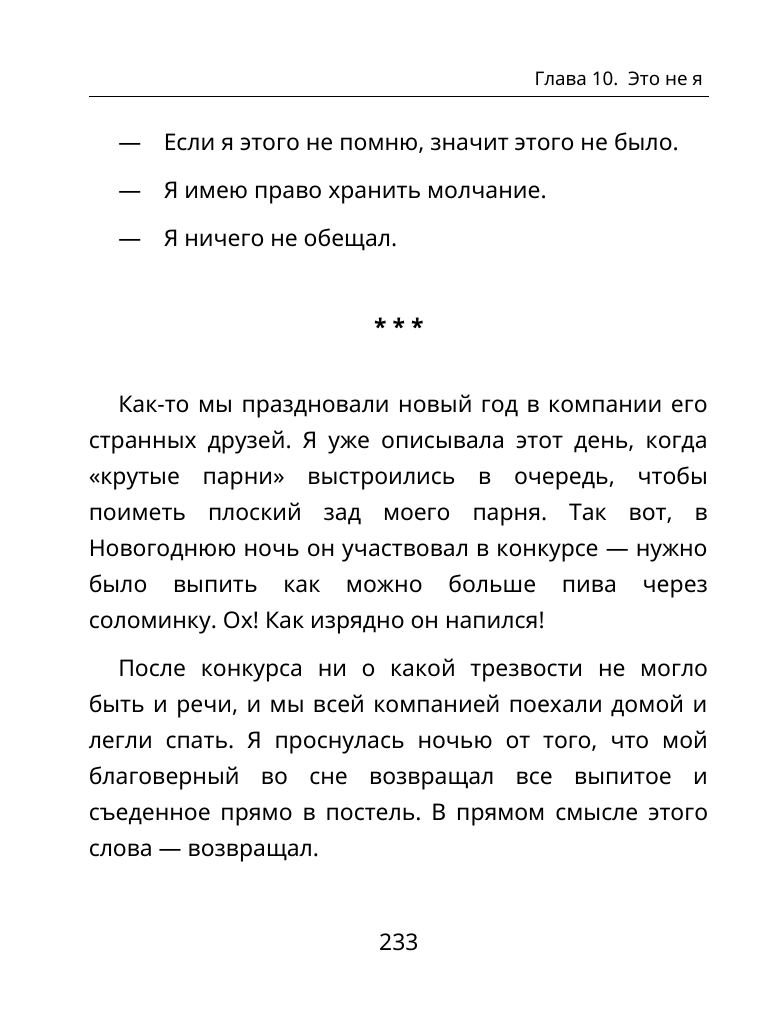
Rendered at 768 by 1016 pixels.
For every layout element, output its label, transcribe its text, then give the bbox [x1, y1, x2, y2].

list Я ничего не обещал. [88, 221, 709, 253]
list Если я этого не помню, значит этого не было. [88, 126, 709, 157]
list Я имею право хранить молчание. [88, 174, 709, 205]
subtitle * * * [88, 311, 709, 342]
text После конкурса ни о какой трезвости не могло быть и речи, и мы всей компанией поехали домой и легли спать. Я проснулась ночью от того, что мой благоверный во сне возвращал все выпитое и съеденное прямо в постель. В прямом смысле этого слова — возвращал. [88, 652, 709, 863]
text Как-то мы праздновали новый год в компании его странных друзей. Я уже описывала этот день, когда «крутые парни» выстроились в очередь, чтобы поиметь плоский зад моего парня. Так вот, в Новогоднюю ночь он участвовал в конкурсе — нужно было выпить как можно больше пива через соломинку. Ох! Как изрядно он напился! [88, 388, 709, 635]
